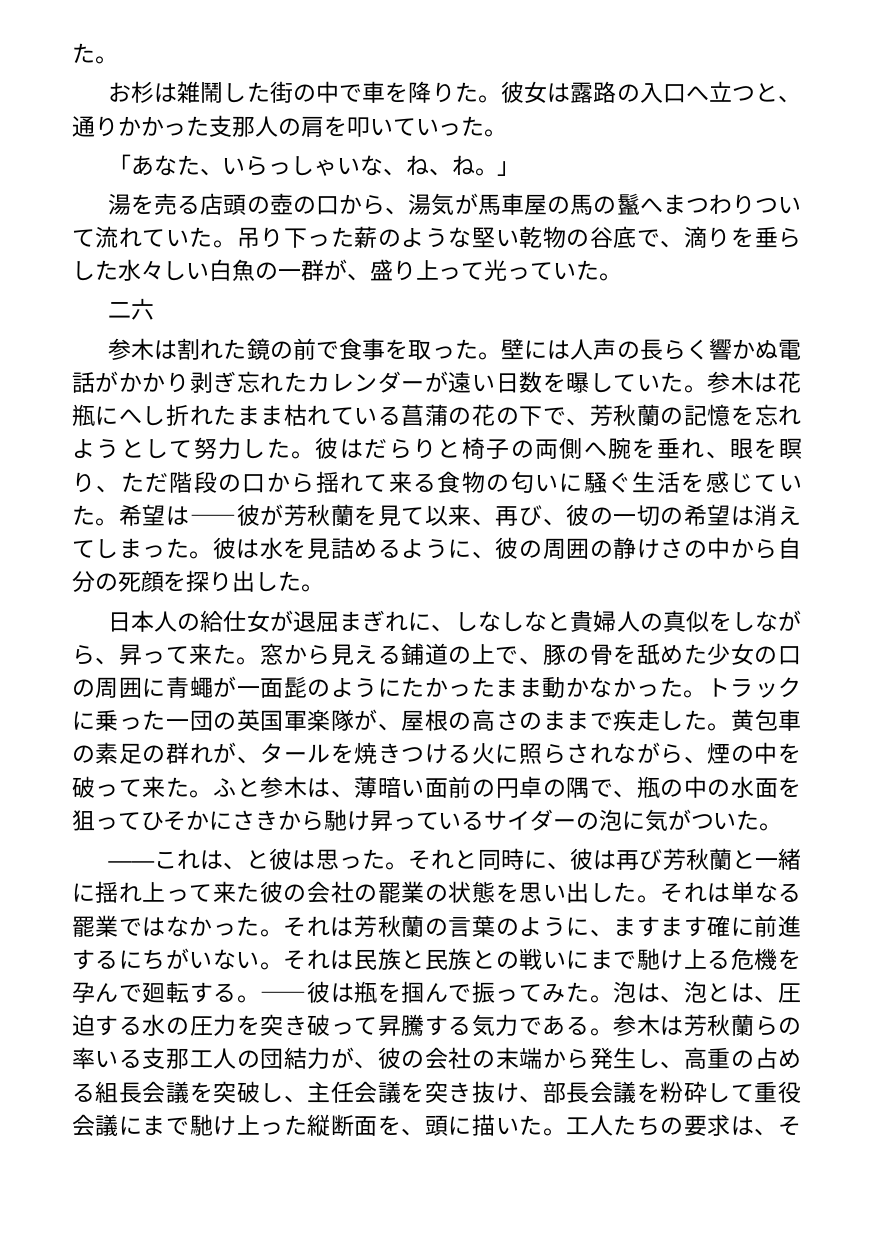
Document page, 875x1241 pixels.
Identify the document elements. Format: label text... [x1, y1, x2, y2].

text 二六 [72, 292, 802, 326]
text 日本人の給仕女が退屈まぎれに、しなしなと貴婦人の真似をしながら、昇って来た。窓から見える鋪道の上で、豚の骨を舐めた少女の口の周囲に青蠅が一面髭のようにたかったまま動かなかった。トラックに乗った一団の英国軍楽隊が、屋根の高さのままで疾走した。黄包車の素足の群れが、タールを焼きつける火に照らされながら、煙の中を破って来た。ふと参木は、薄暗い面前の円卓の隅で、瓶の中の水面を狙ってひそかにさきから馳け昇っているサイダーの泡に気がついた。 [72, 603, 802, 836]
text た。 [72, 36, 802, 69]
text ――これは、と彼は思った。それと同時に、彼は再び芳秋蘭と一緒に揺れ上って来た彼の会社の罷業の状態を思い出した。それは単なる罷業ではなかった。それは芳秋蘭の言葉のように、ますます確に前進するにちがいない。それは民族と民族との戦いにまで馳け上る危機を孕んで廻転する。――彼は瓶を掴んで振ってみた。泡は、泡とは、圧迫する水の圧力を突き破って昇騰する気力である。参木は芳秋蘭らの率いる支那工人の団結力が、彼の会社の末端から発生し、高重の占める組長会議を突破し、主任会議を突き抜け、部長会議を粉砕して重役会議にまで馳け上った縦断面を、頭に描いた。工人たちの要求は、そ [72, 842, 802, 1141]
text お杉は雑鬧した街の中で車を降りた。彼女は露路の入口へ立つと、通りかかった支那人の肩を叩いていった。 [72, 75, 802, 142]
text 「あなた、いらっしゃいな、ね、ね。」 [72, 148, 802, 181]
text 湯を売る店頭の壺の口から、湯気が馬車屋の馬の鬣へまつわりついて流れていた。吊り下った薪のような堅い乾物の谷底で、滴りを垂らした水々しい白魚の一群が、盛り上って光っていた。 [72, 187, 802, 286]
text 参木は割れた鏡の前で食事を取った。壁には人声の長らく響かぬ電話がかかり剥ぎ忘れたカレンダーが遠い日数を曝していた。参木は花瓶にへし折れたまま枯れている菖蒲の花の下で、芳秋蘭の記憶を忘れようとして努力した。彼はだらりと椅子の両側へ腕を垂れ、眼を瞑り、ただ階段の口から揺れて来る食物の匂いに騒ぐ生活を感じていた。希望は――彼が芳秋蘭を見て以来、再び、彼の一切の希望は消えてしまった。彼は水を見詰めるように、彼の周囲の静けさの中から自分の死顔を探り出した。 [72, 332, 802, 597]
